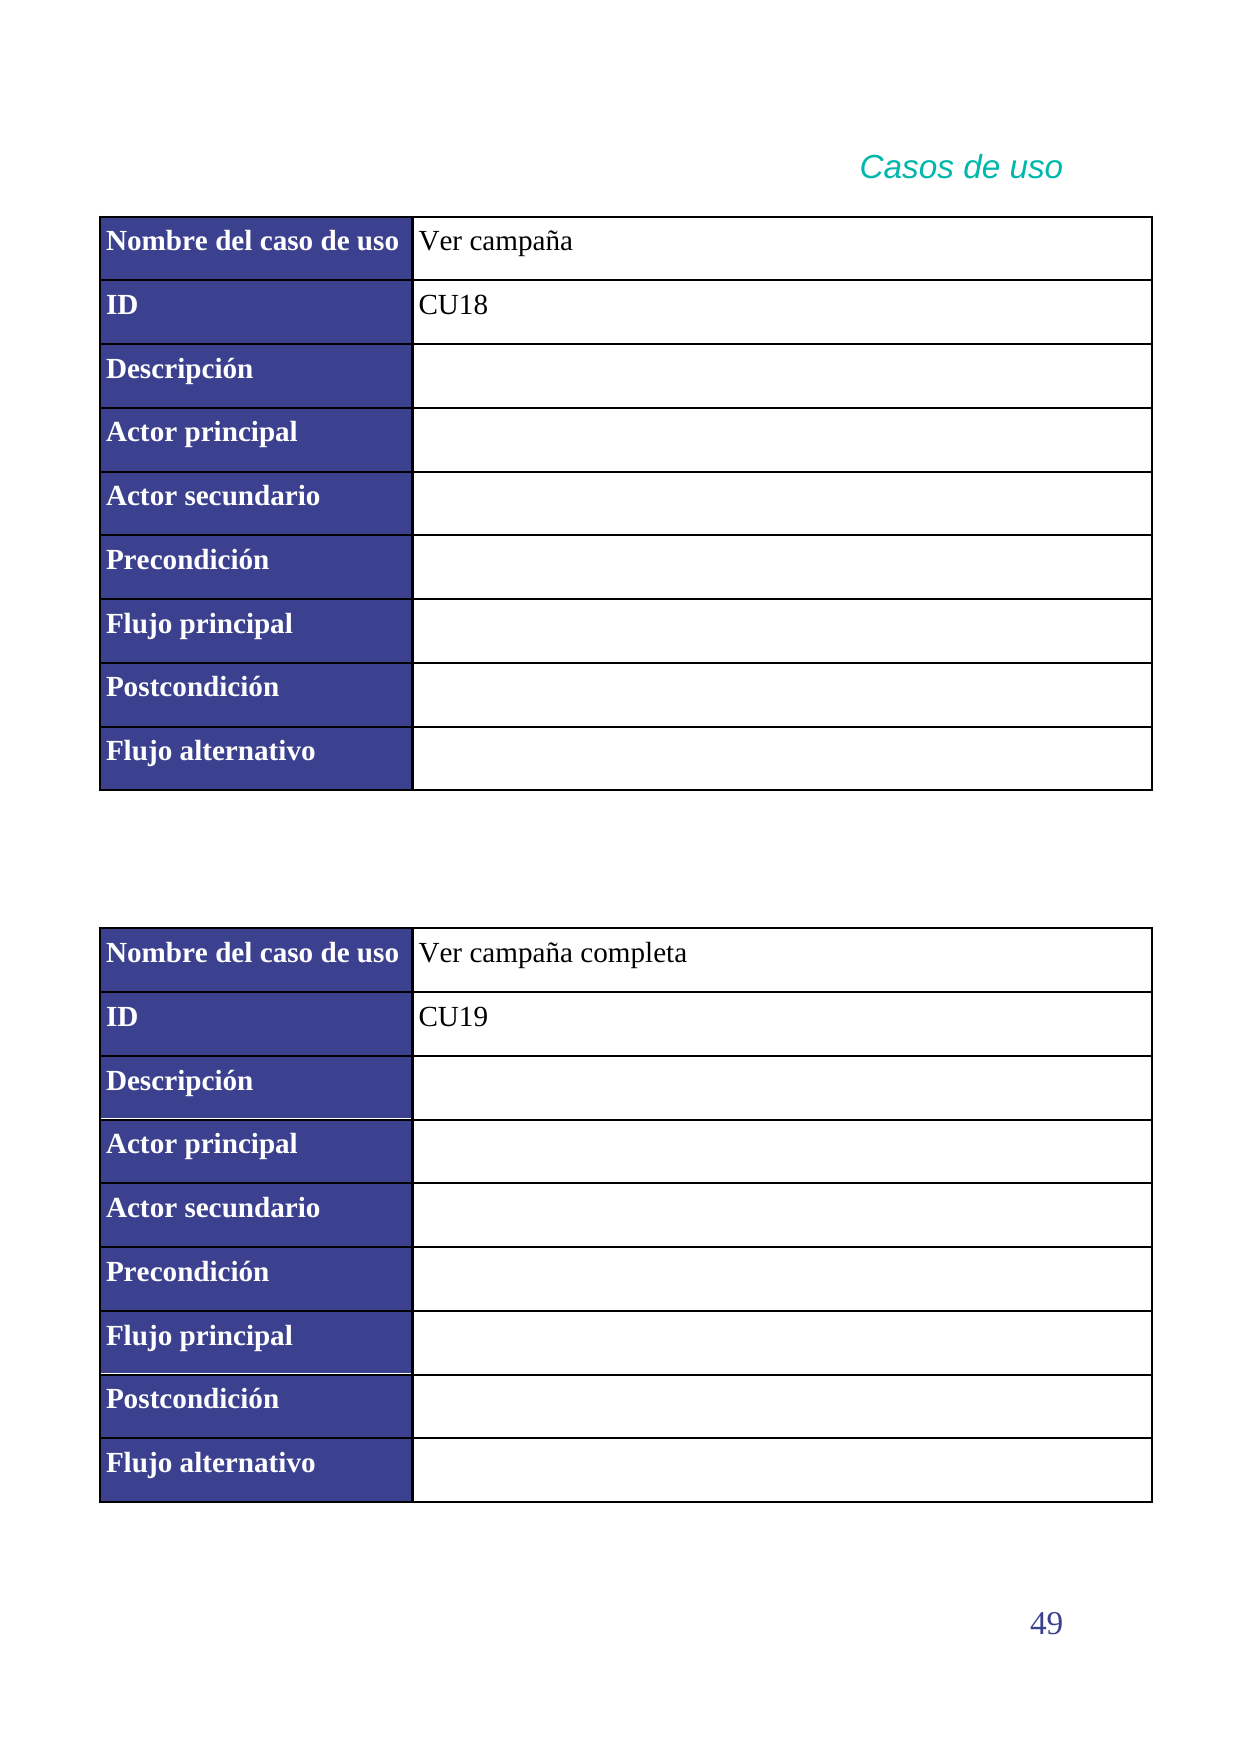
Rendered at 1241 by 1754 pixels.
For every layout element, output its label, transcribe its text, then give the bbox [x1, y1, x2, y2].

table_cell Flujo alternativo [101, 728, 411, 789]
table_cell Precondición [101, 1248, 411, 1310]
table_cell Precondición [101, 536, 411, 598]
table_cell Flujo principal [101, 600, 411, 662]
table_cell [414, 600, 1151, 662]
table_cell Actor principal [101, 1121, 411, 1182]
table_header Ver campaña completa [414, 929, 1151, 991]
table_cell ID [101, 993, 411, 1055]
table_cell [414, 1312, 1151, 1373]
table_cell Flujo principal [101, 1312, 411, 1373]
table_cell Flujo alternativo [101, 1439, 411, 1501]
table_header Nombre del caso de uso [101, 929, 411, 991]
table_cell [414, 473, 1151, 534]
table_cell [414, 728, 1151, 789]
table_cell Actor secundario [101, 473, 411, 534]
table_cell Postcondición [101, 664, 411, 726]
table_cell [414, 1121, 1151, 1182]
table_header Ver campaña [414, 218, 1151, 279]
table_cell Descripción [101, 1057, 411, 1118]
table_cell CU19 [414, 993, 1151, 1055]
table_cell [414, 1439, 1151, 1501]
table_cell [414, 1376, 1151, 1437]
table_cell [414, 664, 1151, 726]
table_cell [414, 536, 1151, 598]
table_cell Descripción [101, 345, 411, 407]
table_cell ID [101, 281, 411, 343]
table_cell Actor principal [101, 409, 411, 471]
table_cell Actor secundario [101, 1184, 411, 1246]
table_cell [414, 1248, 1151, 1310]
table_cell [414, 1184, 1151, 1246]
table_cell CU18 [414, 281, 1151, 343]
table_cell [414, 1057, 1151, 1118]
table_cell [414, 345, 1151, 407]
table_cell Postcondición [101, 1376, 411, 1437]
table_header Nombre del caso de uso [101, 218, 411, 279]
table_cell [414, 409, 1151, 471]
